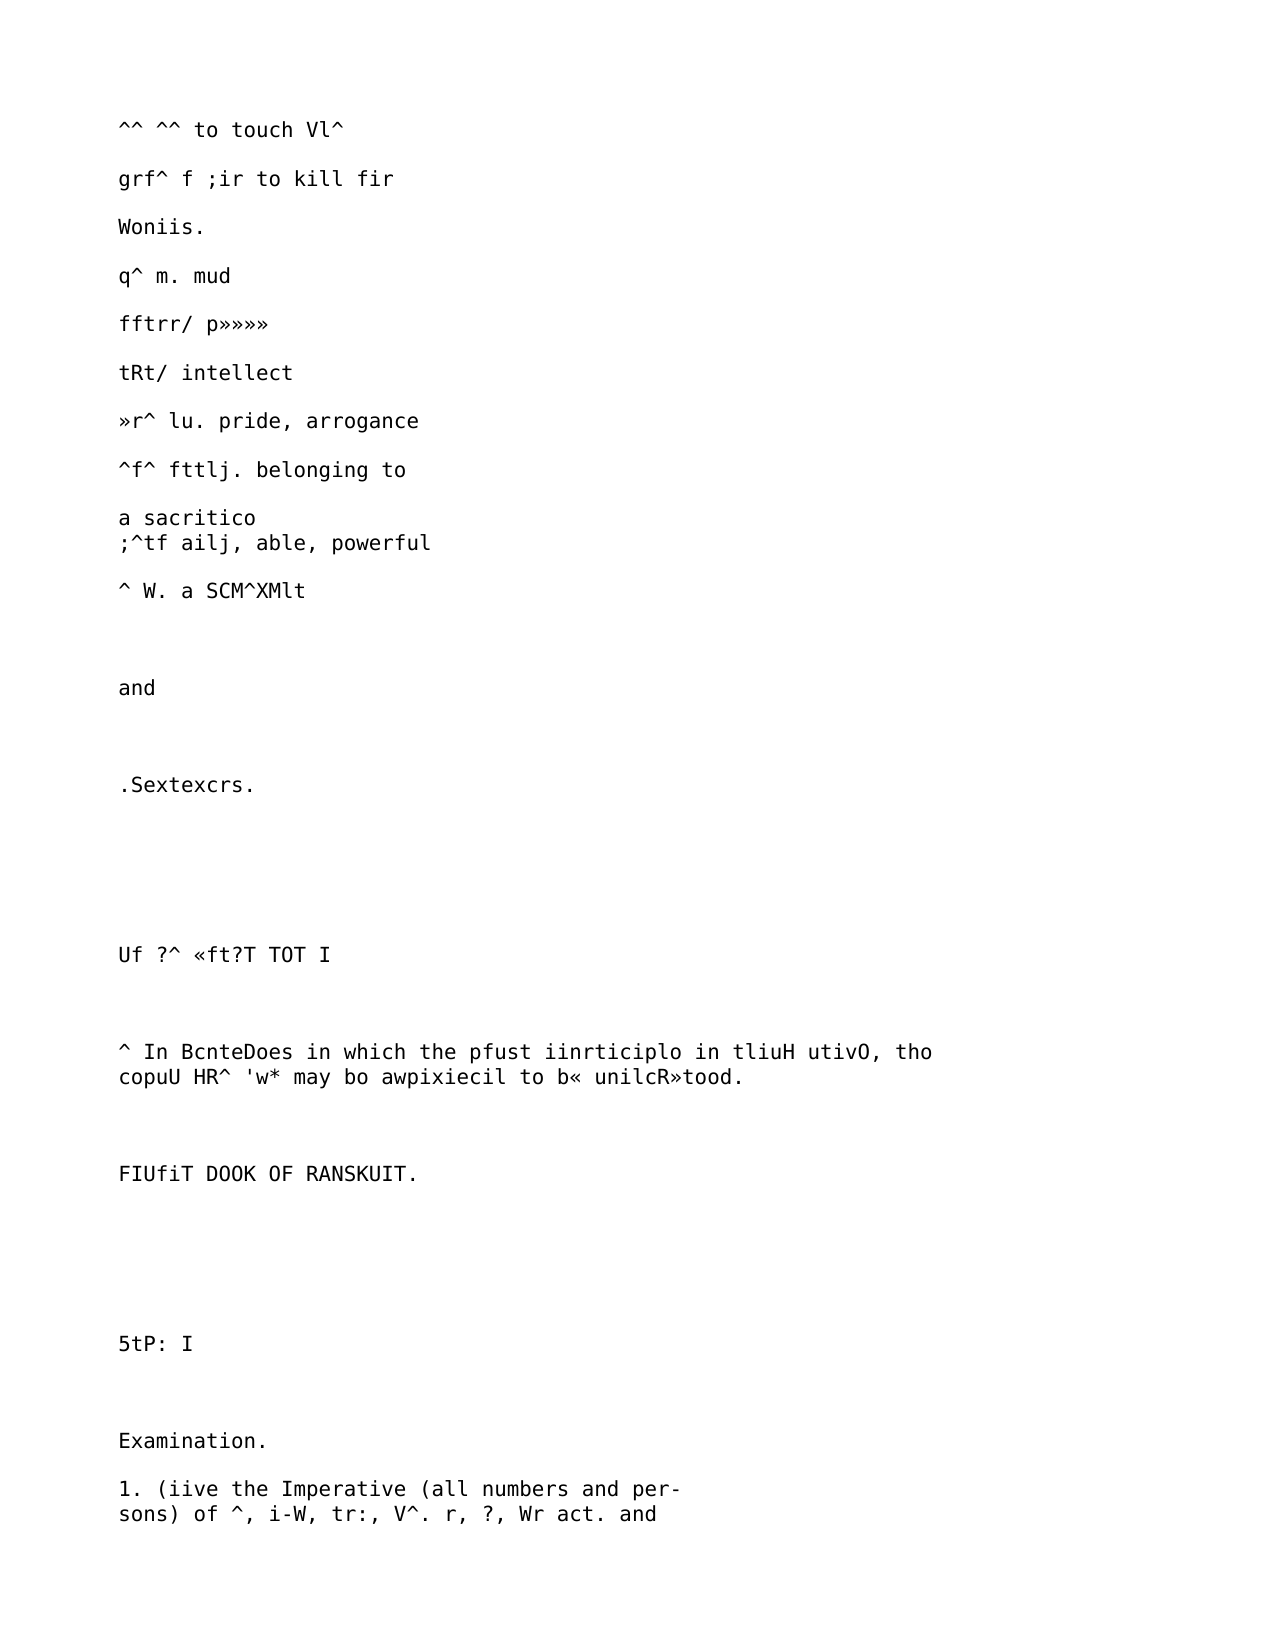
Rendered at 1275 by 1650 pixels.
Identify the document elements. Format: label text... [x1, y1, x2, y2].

text »r^ lu. pride, arrogance [118, 409, 1157, 434]
text copuU HR^ 'w* may bo awpixiecil to b« unilcR»tood. [118, 1065, 1157, 1089]
text sons) of ^, i-W, tr:, V^. r, ?, Wr act. and [118, 1502, 1157, 1526]
text ^^ ^^ to touch Vl^ [118, 118, 1157, 142]
text .Sextexcrs. [118, 773, 1157, 798]
text FIUfiT DOOK OF RANSKUIT. [118, 1162, 1157, 1186]
text Uf ?^ «ft?T TOT I [118, 943, 1157, 968]
text ;^tf ailj, able, powerful [118, 531, 1157, 555]
text tRt/ intellect [118, 361, 1157, 385]
text fftrr/ p»»»» [118, 312, 1157, 337]
text Woniis. [118, 215, 1157, 239]
text 5tP: I [118, 1332, 1157, 1356]
text a sacritico [118, 506, 1157, 531]
text ^ In BcnteDoes in which the pfust iinrticiplo in tliuH utivO, tho [118, 1040, 1157, 1065]
text q^ m. mud [118, 264, 1157, 288]
text ^f^ fttlj. belonging to [118, 458, 1157, 482]
text 1. (iive the Imperative (all numbers and per- [118, 1477, 1157, 1502]
text ^ W. a SCM^XMlt [118, 579, 1157, 603]
text Examination. [118, 1429, 1157, 1453]
text and [118, 676, 1157, 701]
text grf^ f ;ir to kill fir [118, 167, 1157, 191]
